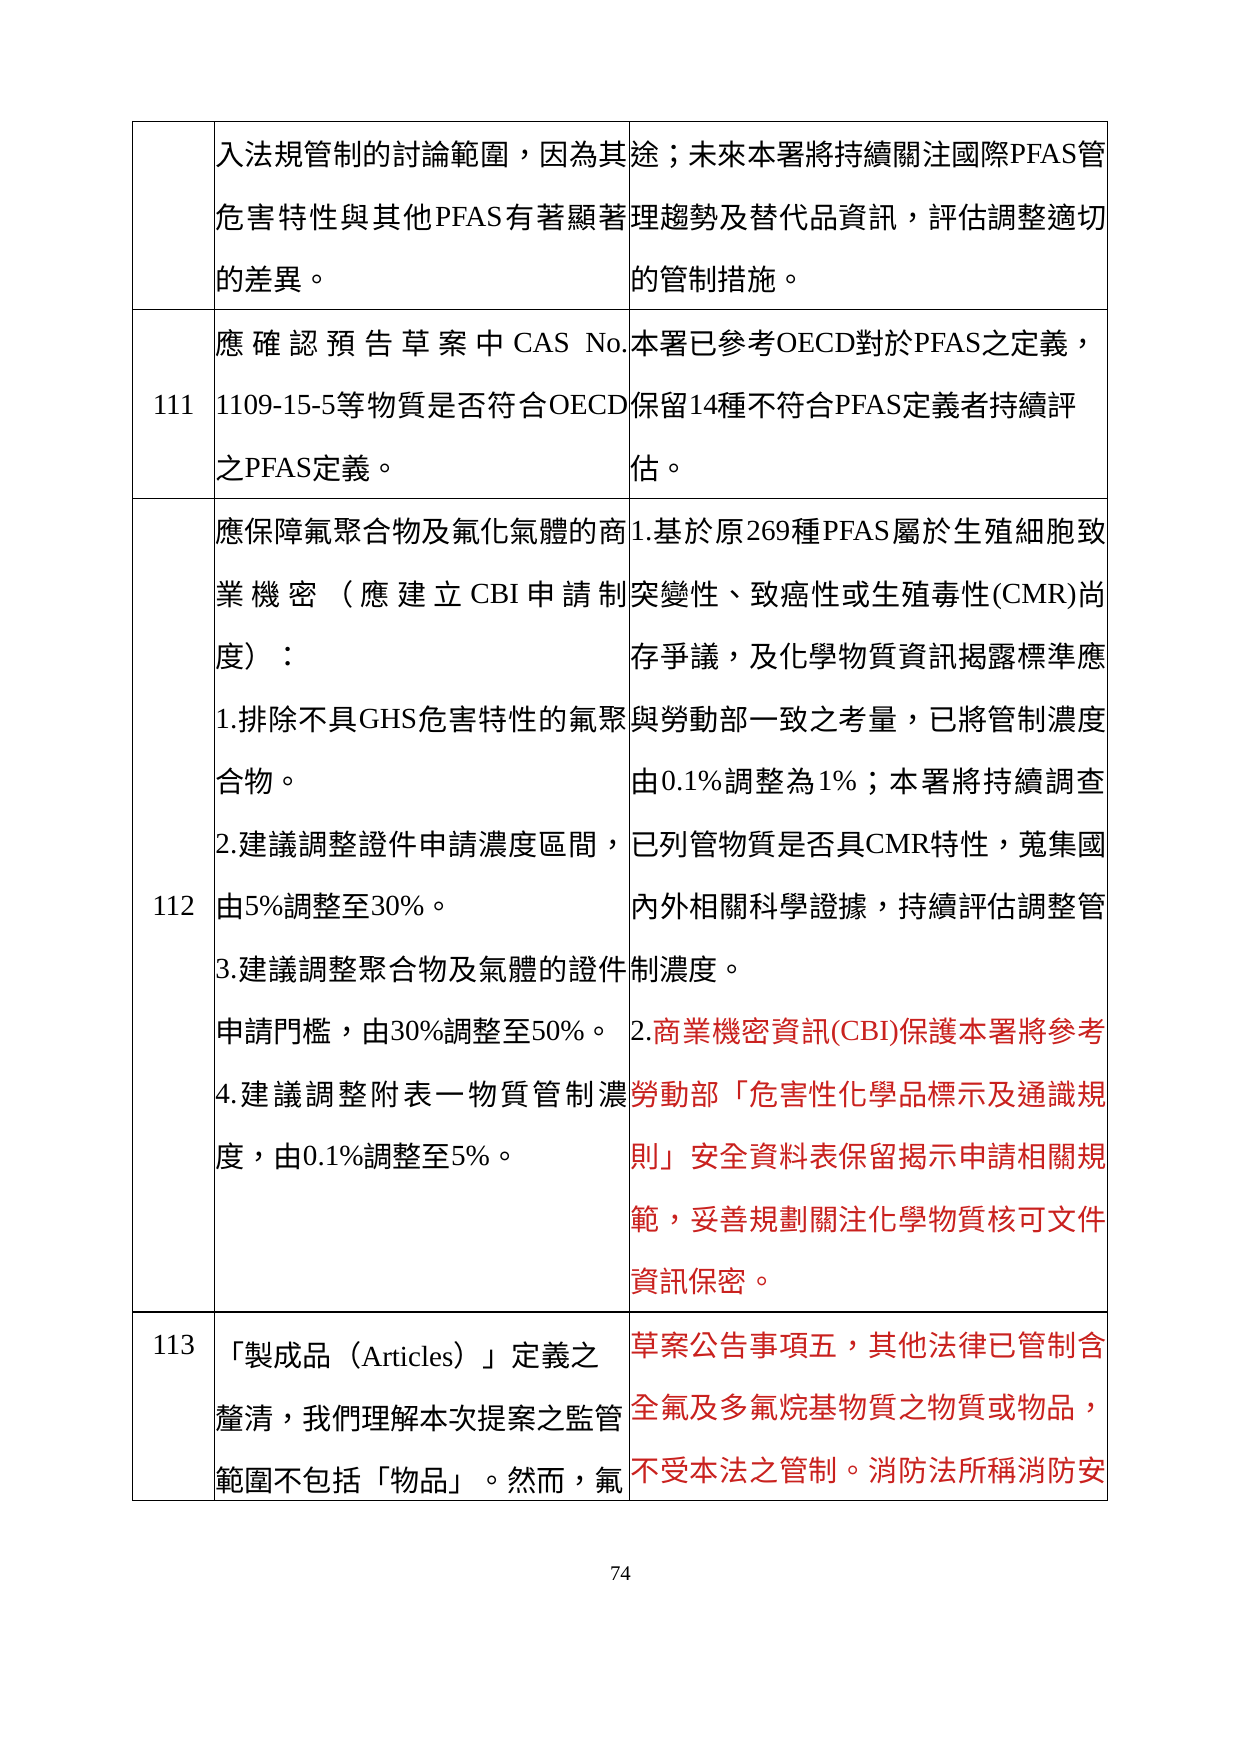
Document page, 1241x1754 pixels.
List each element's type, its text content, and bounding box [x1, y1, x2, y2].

table_cell 途；未來本署將持續關注國際PFAS管理趨勢及替代品資訊，評估調整適切的管制措施。 [630, 122, 1107, 309]
table_cell 112 [133, 499, 214, 1311]
table_cell 入法規管制的討論範圍，因為其危害特性與其他PFAS有著顯著的差異。 [215, 122, 629, 309]
table_cell 應確認預告草案中CAS No. 1109-15-5等物質是否符合OECD之PFAS定義。 [215, 310, 629, 498]
table_cell 1.基於原269種PFAS屬於生殖細胞致突變性、致癌性或生殖毒性(CMR)尚存爭議，及化學物質資訊揭露標準應與勞動部一致之考量，已將管制濃度由0.1%調整為1%；本署將持續調查已列管物質是否具CMR特性，蒐集國內外相關科學證據，持續評估調整管制濃度。 2.商業機密資訊(CBI)保護本署將參考勞動部「危害性化學品標示及通識規則」安全資料表保留揭示申請相關規範，妥善規劃關注化學物質核可文件資訊保密。 [630, 499, 1107, 1311]
table_cell 113 [133, 1313, 214, 1500]
table_cell [133, 122, 214, 309]
table_cell 草案公告事項五，其他法律已管制含全氟及多氟烷基物質之物質或物品，不受本法之管制。消防法所稱消防安 [630, 1313, 1107, 1500]
table_cell 應保障氟聚合物及氟化氣體的商業機密（應建立CBI申請制度）： 1.排除不具GHS危害特性的氟聚合物。 2.建議調整證件申請濃度區間，由5%調整至30%。 3.建議調整聚合物及氣體的證件申請門檻，由30%調整至50%。 4.建議調整附表一物質管制濃度，由0.1%調整至5%。 [215, 499, 629, 1311]
table_cell 111 [133, 310, 214, 498]
table_cell 本署已參考OECD對於PFAS之定義，保留14種不符合PFAS定義者持續評估。 [630, 310, 1107, 498]
table_cell 「製成品（Articles）」定義之釐清，我們理解本次提案之監管範圍不包括「物品」。然而，氟 [215, 1313, 629, 1500]
